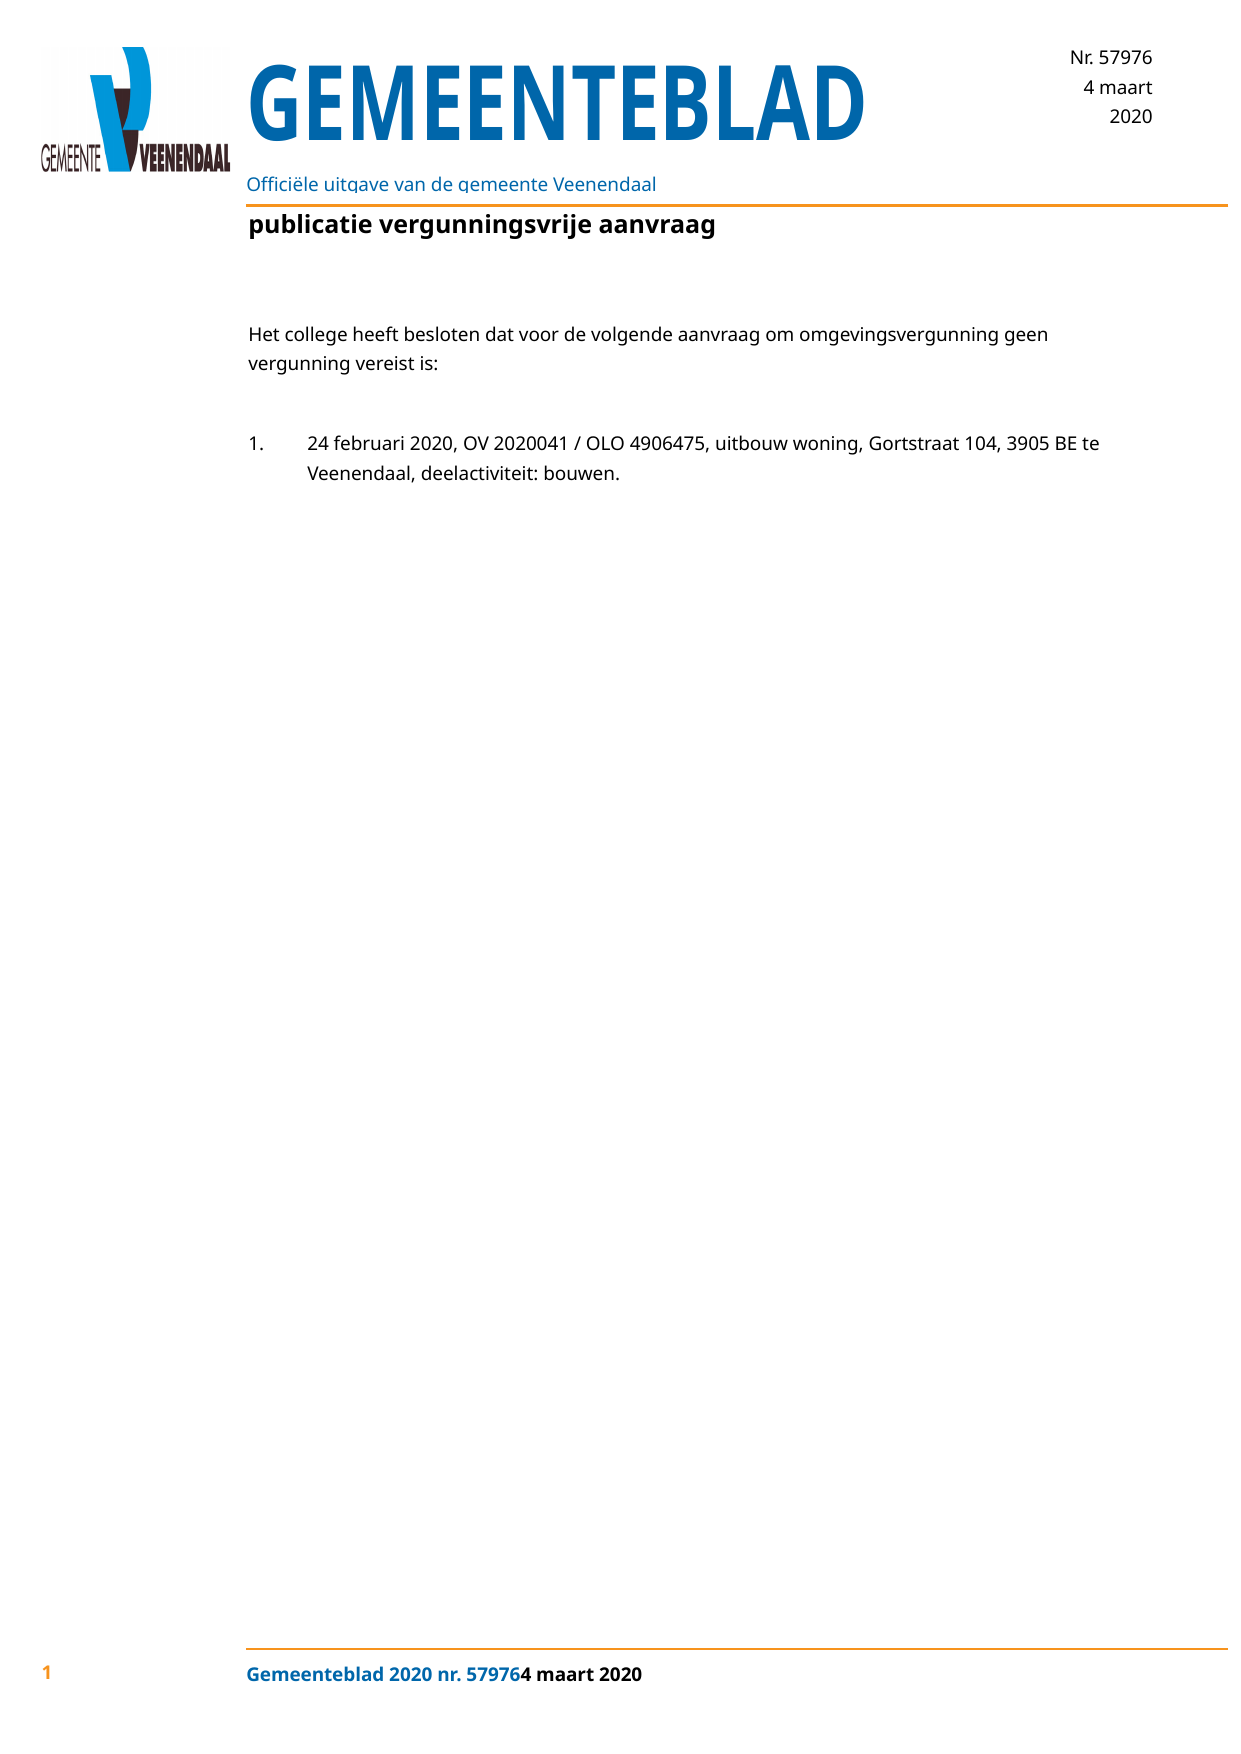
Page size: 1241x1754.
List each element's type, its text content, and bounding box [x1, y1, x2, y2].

list 24 februari 2020, OV 2020041 / OLO 4906475, uitbouw woning, Gortstraat 104, 3905 BE te Veenendaal, deelactiviteit: bouwen. [248, 430, 1152, 486]
text Het college heeft besloten dat voor de volgende aanvraag om omgevingsvergunning geen vergunning vereist is: [248, 321, 1152, 376]
picture [123, 47, 231, 172]
text publicatie vergunningsvrije aanvraag [248, 207, 1152, 241]
picture [41, 47, 130, 172]
